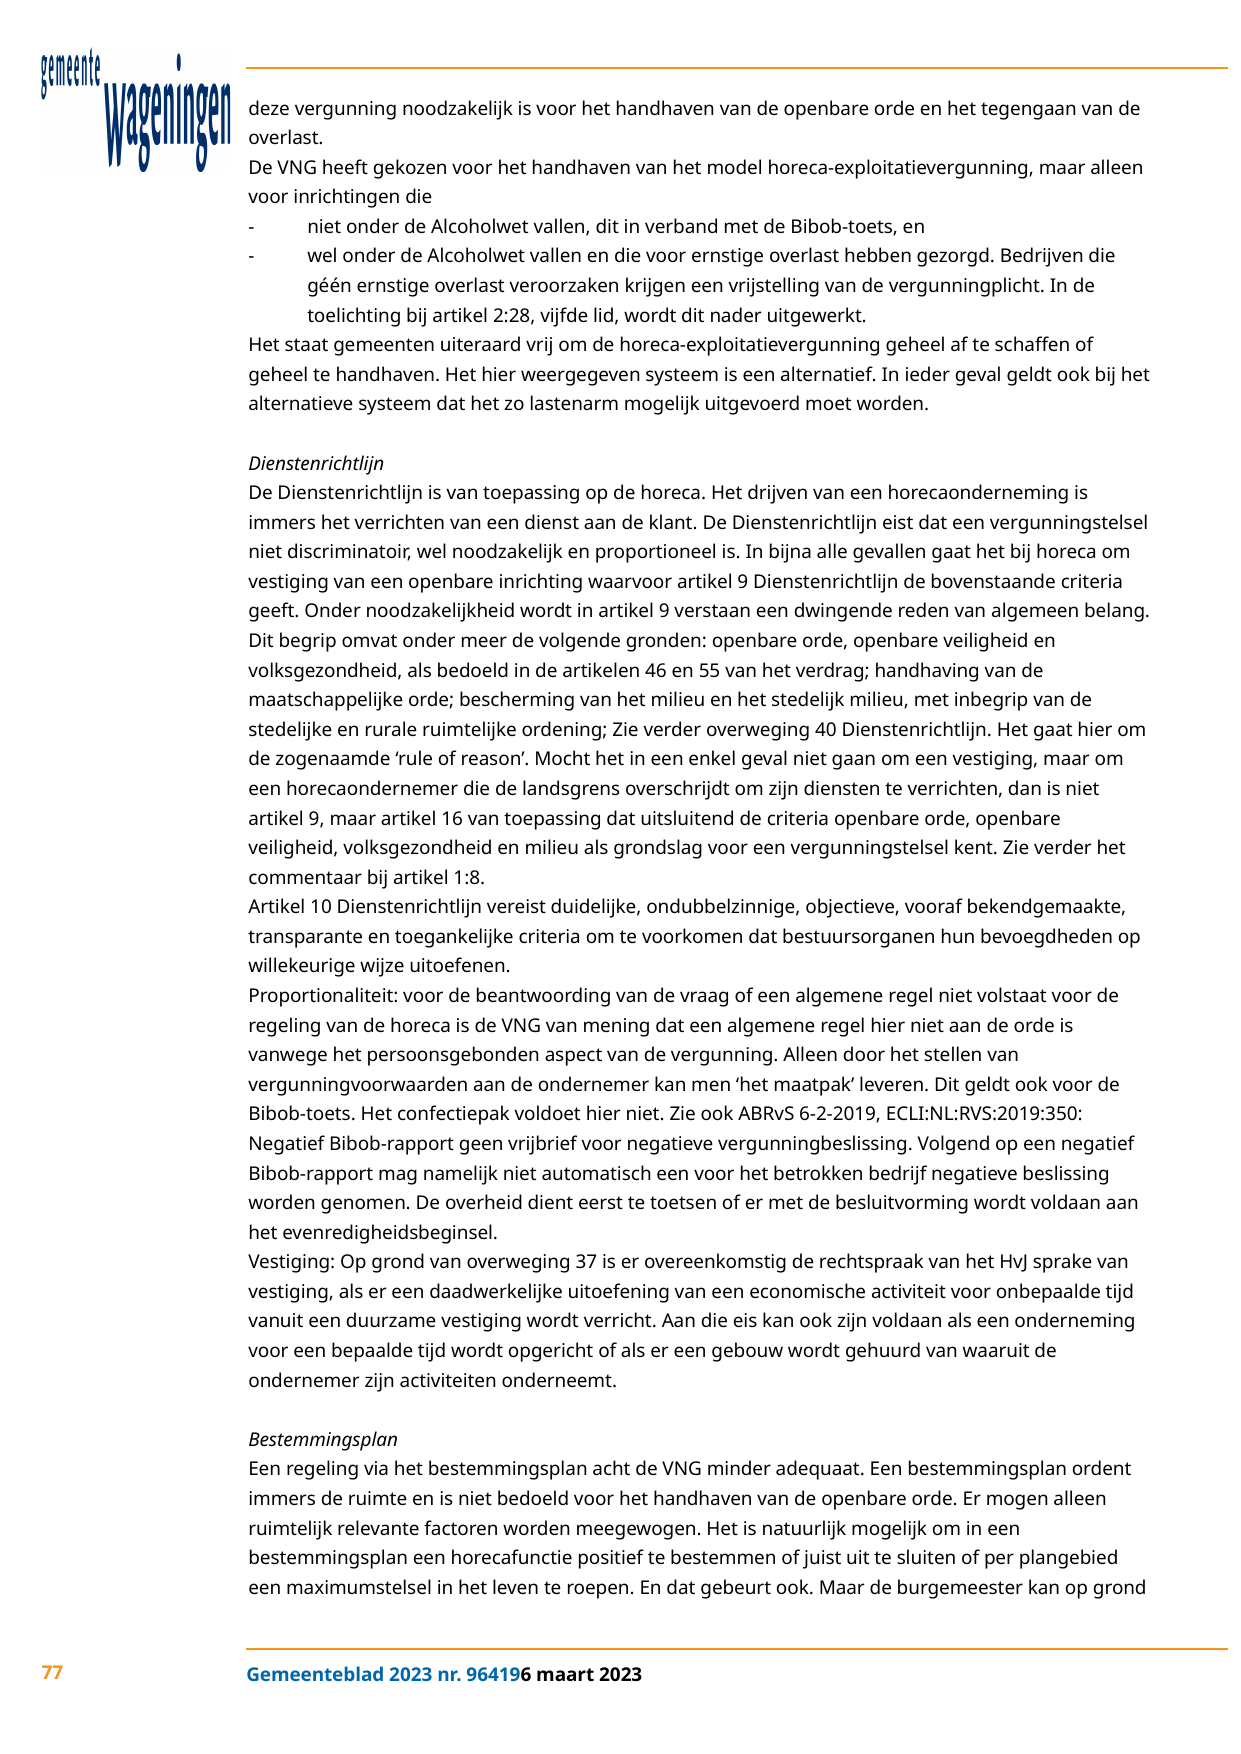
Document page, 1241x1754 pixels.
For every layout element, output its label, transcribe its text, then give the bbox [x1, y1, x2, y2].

text De VNG heeft gekozen voor het handhaven van het model horeca-exploitatievergunning, maar alleen voor inrichtingen die [248, 154, 1152, 209]
text De Dienstenrichtlijn is van toepassing op de horeca. Het drijven van een horecaonderneming is immers het verrichten van een dienst aan de klant. De Dienstenrichtlijn eist dat een vergunningstelsel niet discriminatoir, wel noodzakelijk en proportioneel is. In bijna alle gevallen gaat het bij horeca om vestiging van een openbare inrichting waarvoor artikel 9 Dienstenrichtlijn de bovenstaande criteria geeft. Onder noodzakelijkheid wordt in artikel 9 verstaan een dwingende reden van algemeen belang. Dit begrip omvat onder meer de volgende gronden: openbare orde, openbare veiligheid en volksgezondheid, als bedoeld in de artikelen 46 en 55 van het verdrag; handhaving van de maatschappelijke orde; bescherming van het milieu en het stedelijk milieu, met inbegrip van de stedelijke en rurale ruimtelijke ordening; Zie verder overweging 40 Dienstenrichtlijn. Het gaat hier om de zogenaamde ‘rule of reason’. Mocht het in een enkel geval niet gaan om een vestiging, maar om een horecaondernemer die de landsgrens overschrijdt om zijn diensten te verrichten, dan is niet artikel 9, maar artikel 16 van toepassing dat uitsluitend de criteria openbare orde, openbare veiligheid, volksgezondheid en milieu als grondslag voor een vergunningstelsel kent. Zie verder het commentaar bij artikel 1:8. [248, 479, 1152, 890]
text Vestiging: Op grond van overweging 37 is er overeenkomstig de rechtspraak van het HvJ sprake van vestiging, als er een daadwerkelijke uitoefening van een economische activiteit voor onbepaalde tijd vanuit een duurzame vestiging wordt verricht. Aan die eis kan ook zijn voldaan als een onderneming voor een bepaalde tijd wordt opgericht of als er een gebouw wordt gehuurd van waaruit de ondernemer zijn activiteiten onderneemt. [248, 1248, 1152, 1393]
picture [41, 47, 231, 172]
text Dienstenrichtlijn [248, 450, 1152, 476]
text Artikel 10 Dienstenrichtlijn vereist duidelijke, ondubbelzinnige, objectieve, vooraf bekendgemaakte, transparante en toegankelijke criteria om te voorkomen dat bestuursorganen hun bevoegdheden op willekeurige wijze uitoefenen. [248, 893, 1152, 978]
text Proportionaliteit: voor de beantwoording van de vraag of een algemene regel niet volstaat voor de regeling van de horeca is de VNG van mening dat een algemene regel hier niet aan de orde is vanwege het persoonsgebonden aspect van de vergunning. Alleen door het stellen van vergunningvoorwaarden aan de ondernemer kan men ‘het maatpak’ leveren. Dit geldt ook voor de Bibob-toets. Het confectiepak voldoet hier niet. Zie ook ABRvS 6-2-2019, ECLI:NL:RVS:2019:350: Negatief Bibob-rapport geen vrijbrief voor negatieve vergunningbeslissing. Volgend op een negatief Bibob-rapport mag namelijk niet automatisch een voor het betrokken bedrijf negatieve beslissing worden genomen. De overheid dient eerst te toetsen of er met de besluitvorming wordt voldaan aan het evenredigheidsbeginsel. [248, 982, 1152, 1245]
text Het staat gemeenten uiteraard vrij om de horeca-exploitatievergunning geheel af te schaffen of geheel te handhaven. Het hier weergegeven systeem is een alternatief. In ieder geval geldt ook bij het alternatieve systeem dat het zo lastenarm mogelijk uitgevoerd moet worden. [248, 331, 1152, 416]
text Bestemmingsplan [248, 1426, 1152, 1452]
list niet onder de Alcoholwet vallen, dit in verband met de Bibob-toets, en [248, 213, 1152, 239]
text Een regeling via het bestemmingsplan acht de VNG minder adequaat. Een bestemmingsplan ordent immers de ruimte en is niet bedoeld voor het handhaven van de openbare orde. Er mogen alleen ruimtelijk relevante factoren worden meegewogen. Het is natuurlijk mogelijk om in een bestemmingsplan een horecafunctie positief te bestemmen of juist uit te sluiten of per plangebied een maximumstelsel in het leven te roepen. En dat gebeurt ook. Maar de burgemeester kan op grond [248, 1456, 1152, 1600]
list wel onder de Alcoholwet vallen en die voor ernstige overlast hebben gezorgd. Bedrijven die géén ernstige overlast veroorzaken krijgen een vrijstelling van de vergunningplicht. In de toelichting bij artikel 2:28, vijfde lid, wordt dit nader uitgewerkt. [248, 243, 1152, 328]
text deze vergunning noodzakelijk is voor het handhaven van de openbare orde en het tegengaan van de overlast. [248, 95, 1152, 150]
